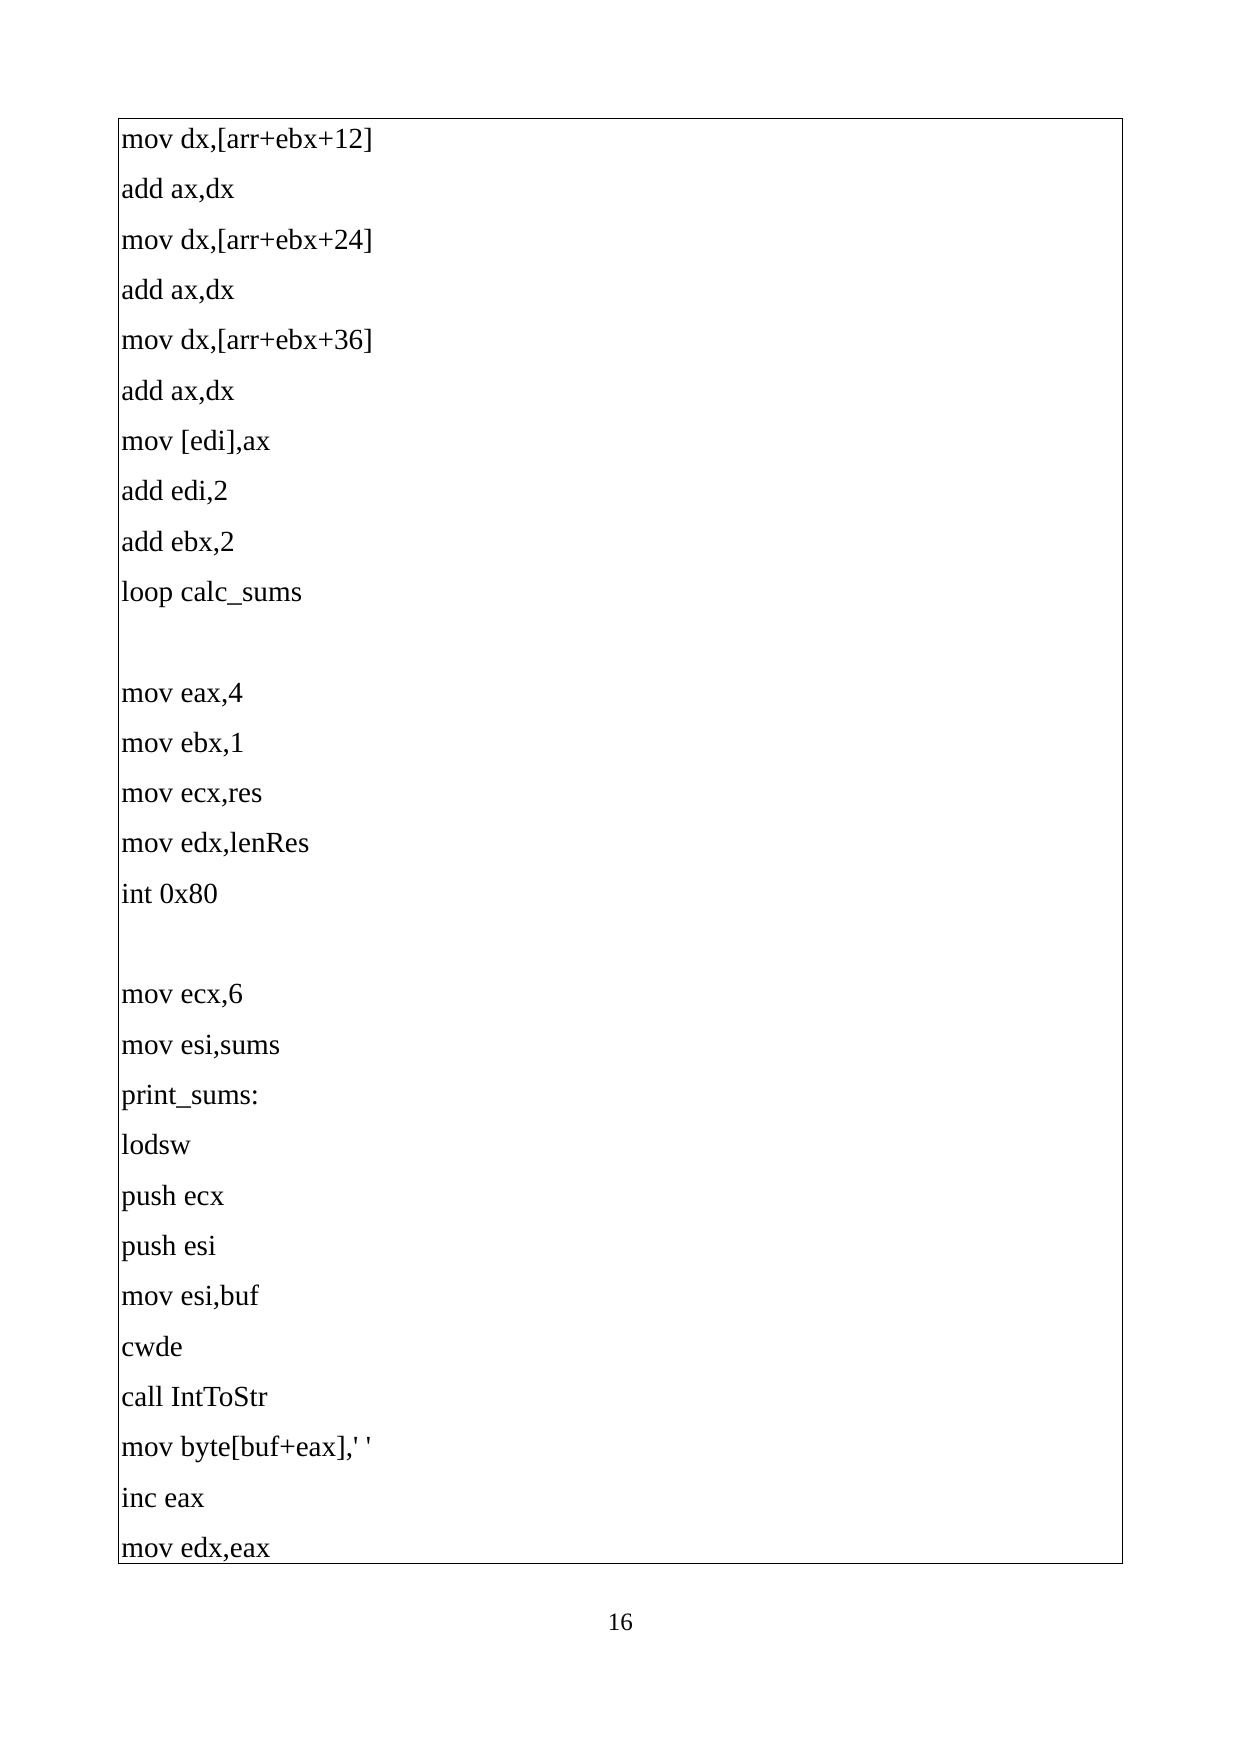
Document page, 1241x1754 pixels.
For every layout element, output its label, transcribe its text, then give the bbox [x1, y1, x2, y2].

text mov dx,[arr+ebx+36] [119, 319, 1122, 356]
text mov ecx,6 [119, 973, 1122, 1010]
text inc eax [119, 1477, 1122, 1513]
text lodsw [119, 1124, 1122, 1161]
text add ax,dx [119, 370, 1122, 406]
text mov ecx,res [119, 772, 1122, 809]
text print_sums: [119, 1074, 1122, 1111]
text add ax,dx [119, 269, 1122, 306]
text mov dx,[arr+ebx+24] [119, 219, 1122, 255]
text mov esi,buf [119, 1275, 1122, 1312]
text call IntToStr [119, 1376, 1122, 1413]
text mov ebx,1 [119, 722, 1122, 758]
text push esi [119, 1225, 1122, 1262]
text mov dx,[arr+ebx+12] [119, 119, 1122, 155]
text add edi,2 [119, 470, 1122, 507]
text mov edx,lenRes [119, 822, 1122, 859]
text add ebx,2 [119, 521, 1122, 557]
text mov esi,sums [119, 1024, 1122, 1060]
text push ecx [119, 1175, 1122, 1211]
text add ax,dx [119, 168, 1122, 205]
text mov eax,4 [119, 672, 1122, 708]
text cwde [119, 1326, 1122, 1362]
text mov [edi],ax [119, 420, 1122, 457]
text mov byte[buf+eax],' ' [119, 1426, 1122, 1463]
text loop calc_sums [119, 571, 1122, 608]
text mov edx,eax [119, 1527, 1122, 1563]
text int 0x80 [119, 873, 1122, 909]
